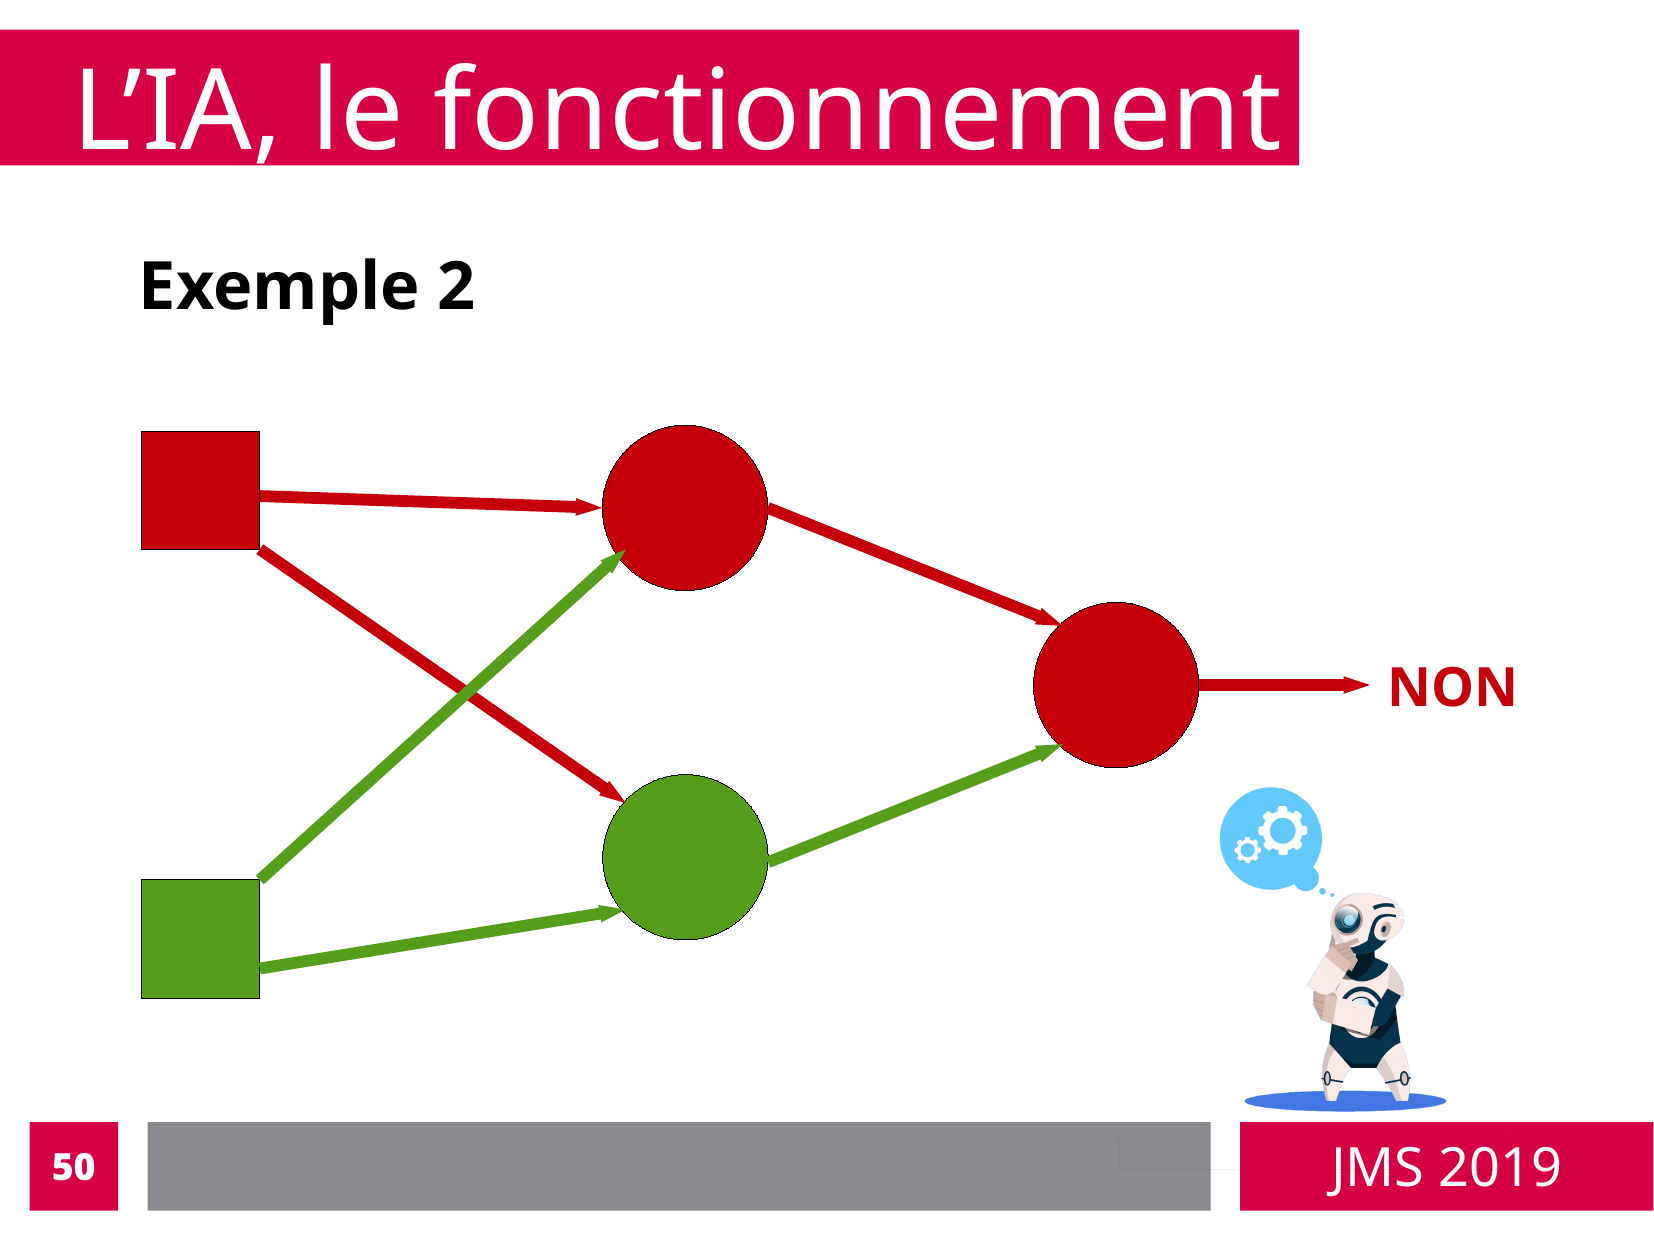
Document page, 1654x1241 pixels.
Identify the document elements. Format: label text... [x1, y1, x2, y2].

picture [1118, 744, 1512, 1170]
text_box [602, 425, 768, 591]
text_box Exemple 2 [0, 237, 615, 330]
text_box [602, 774, 769, 940]
text_box NON [1328, 646, 1577, 724]
text_box [141, 431, 260, 550]
title L’IA, le fonctionnement [0, 29, 1371, 178]
text_box [1033, 602, 1199, 768]
text_box [141, 879, 260, 999]
